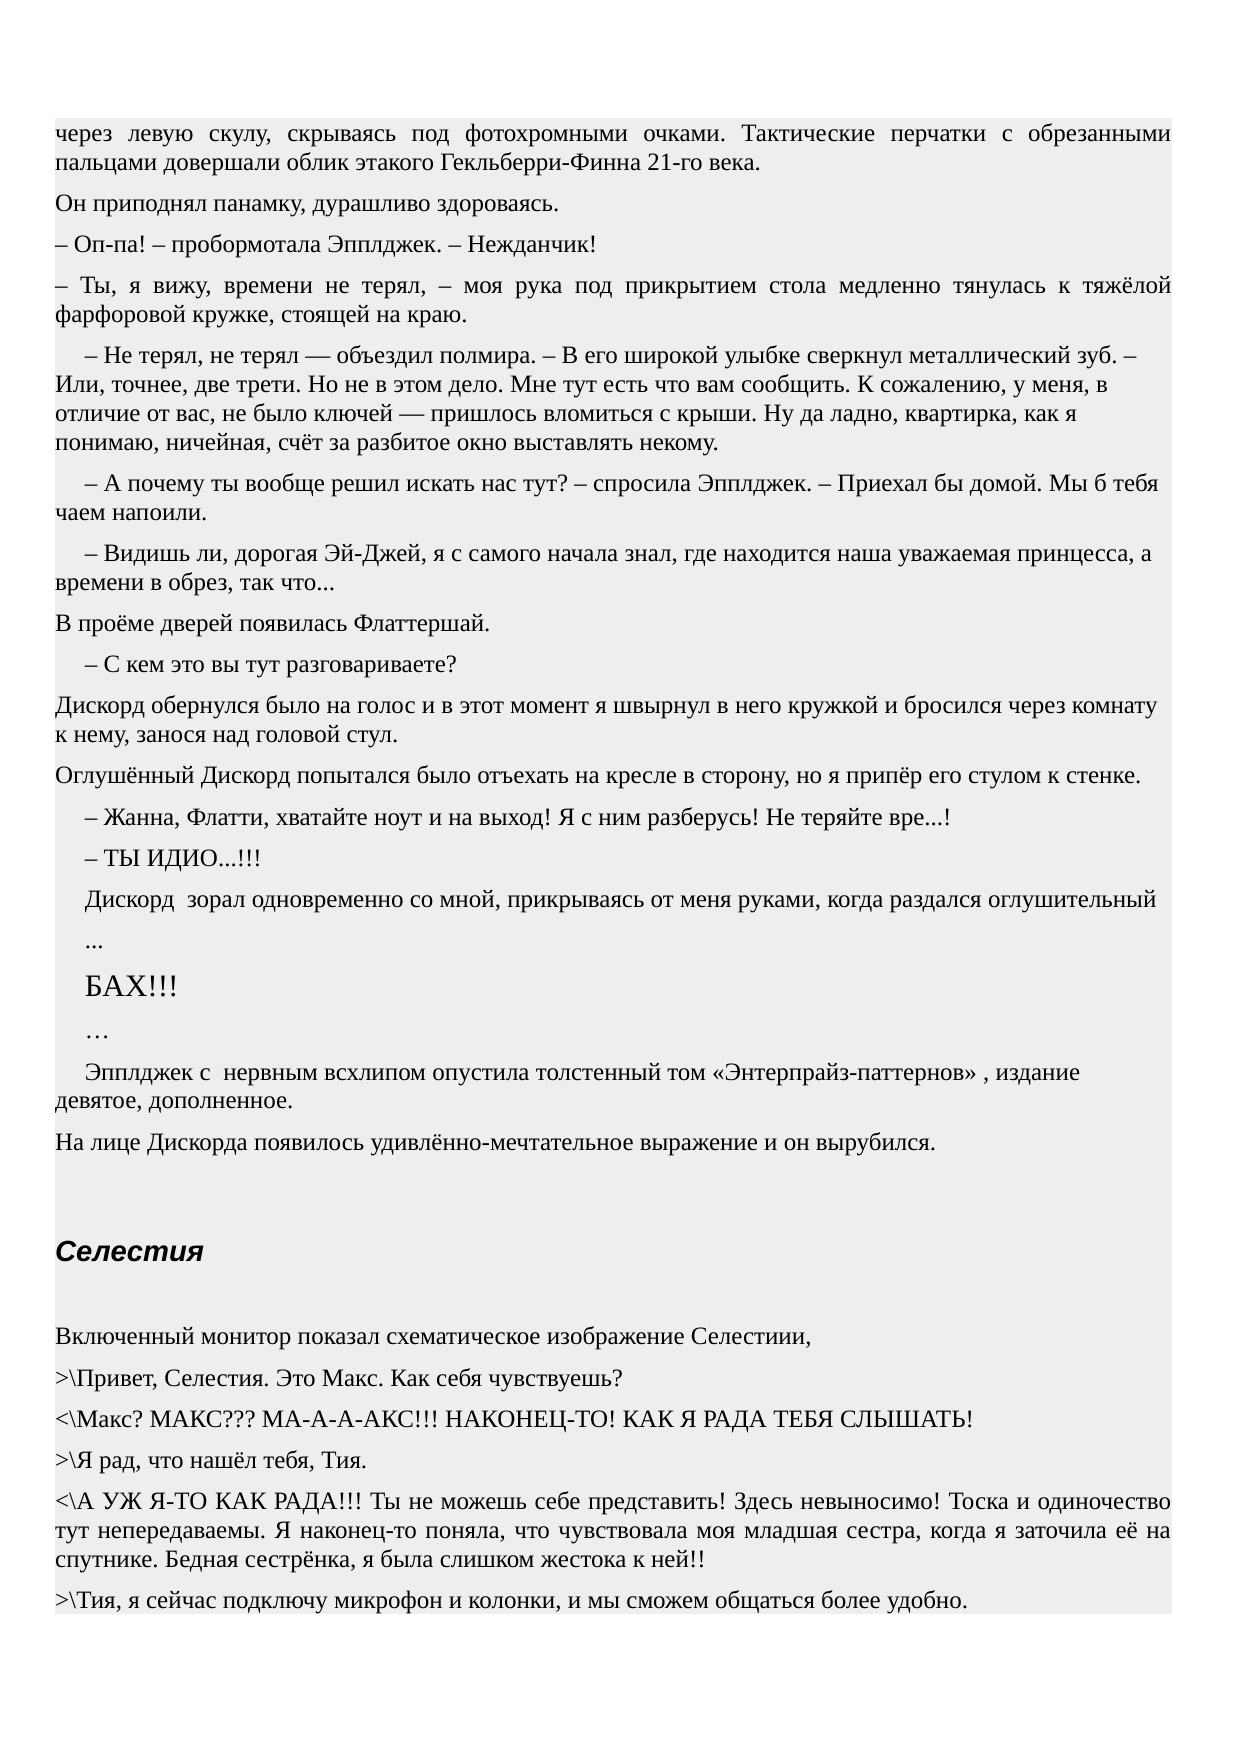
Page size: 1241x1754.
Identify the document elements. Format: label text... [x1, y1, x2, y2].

text – С кем это вы тут разговариваете? [55, 649, 1172, 678]
text Он приподнял панамку, дурашливо здороваясь. [55, 188, 1172, 217]
text Включенный монитор показал схематическое изображение Селестиии, [55, 1321, 1172, 1350]
text >\Тия, я сейчас подключу микрофон и колонки, и мы сможем общаться более удобно. [55, 1585, 1172, 1614]
text – Оп-па! – пробормотала Эпплджек. – Нежданчик! [55, 229, 1172, 258]
text <\А УЖ Я-ТО КАК РАДА!!! Ты не можешь себе представить! Здесь невыносимо! Тоска и одиночество тут непередаваемы. Я наконец-то поняла, что чувствовала моя младшая сестра, когда я заточила её на спутнике. Бедная сестрёнка, я была слишком жестока к ней!! [55, 1486, 1172, 1573]
text На лице Дискорда появилось удивлённо-мечтательное выражение и он вырубился. [55, 1127, 1172, 1155]
text ... [55, 926, 1172, 954]
text Дискорд зорал одновременно со мной, прикрываясь от меня руками, когда раздался оглушительный [55, 884, 1172, 913]
text – ТЫ ИДИО...!!! [55, 843, 1172, 872]
text – Ты, я вижу, времени не терял, – моя рука под прикрытием стола медленно тянулась к тяжёлой фарфоровой кружке, стоящей на краю. [55, 271, 1172, 328]
text >\Привет, Селестия. Это Макс. Как себя чувствуешь? [55, 1363, 1172, 1391]
text <\Макс? МАКС??? МА-А-А-АКС!!! НАКОНЕЦ-ТО! КАК Я РАДА ТЕБЯ СЛЫШАТЬ! [55, 1404, 1172, 1433]
list Дискорд обернулся было на голос и в этот момент я швырнул в него кружкой и бросился через комнату к нему, занося над головой стул. [55, 691, 1172, 748]
text БАХ!!! [55, 967, 1172, 1003]
text – Видишь ли, дорогая Эй-Джей, я с самого начала знал, где находится наша уважаемая принцесса, а времени в обрез, так что... [55, 538, 1172, 596]
text – А почему ты вообще решил искать нас тут? – спросила Эпплджек. – Приехал бы домой. Мы б тебя чаем напоили. [55, 468, 1172, 526]
text через левую скулу, скрываясь под фотохромными очками. Тактические перчатки с обрезанными пальцами довершали облик этакого Гекльберри-Финна 21-го века. [55, 118, 1172, 176]
text … [55, 1015, 1172, 1044]
text Эпплджек с нервным всхлипом опустила толстенный том «Энтерпрайз-паттернов» , издание девятое, дополненное. [55, 1057, 1172, 1114]
text – Жанна, Флатти, хватайте ноут и на выход! Я с ним разберусь! Не теряйте вре...! [55, 802, 1172, 831]
text – Не терял, не терял — объездил полмира. – В его широкой улыбке сверкнул металлический зуб. – Или, точнее, две трети. Но не в этом дело. Мне тут есть что вам сообщить. К сожалению, у меня, в отличие от вас, не было ключей — пришлось вломиться с крыши. Ну да ладно, квартирка, как я понимаю, ничейная, счёт за разбитое окно выставлять некому. [55, 341, 1172, 456]
subtitle Селестия [55, 1234, 1172, 1268]
text В проёме дверей появилась Флаттершай. [55, 608, 1172, 637]
text Оглушённый Дискорд попытался было отъехать на кресле в сторону, но я припёр его стулом к стенке. [55, 761, 1172, 789]
text >\Я рад, что нашёл тебя, Тия. [55, 1445, 1172, 1474]
